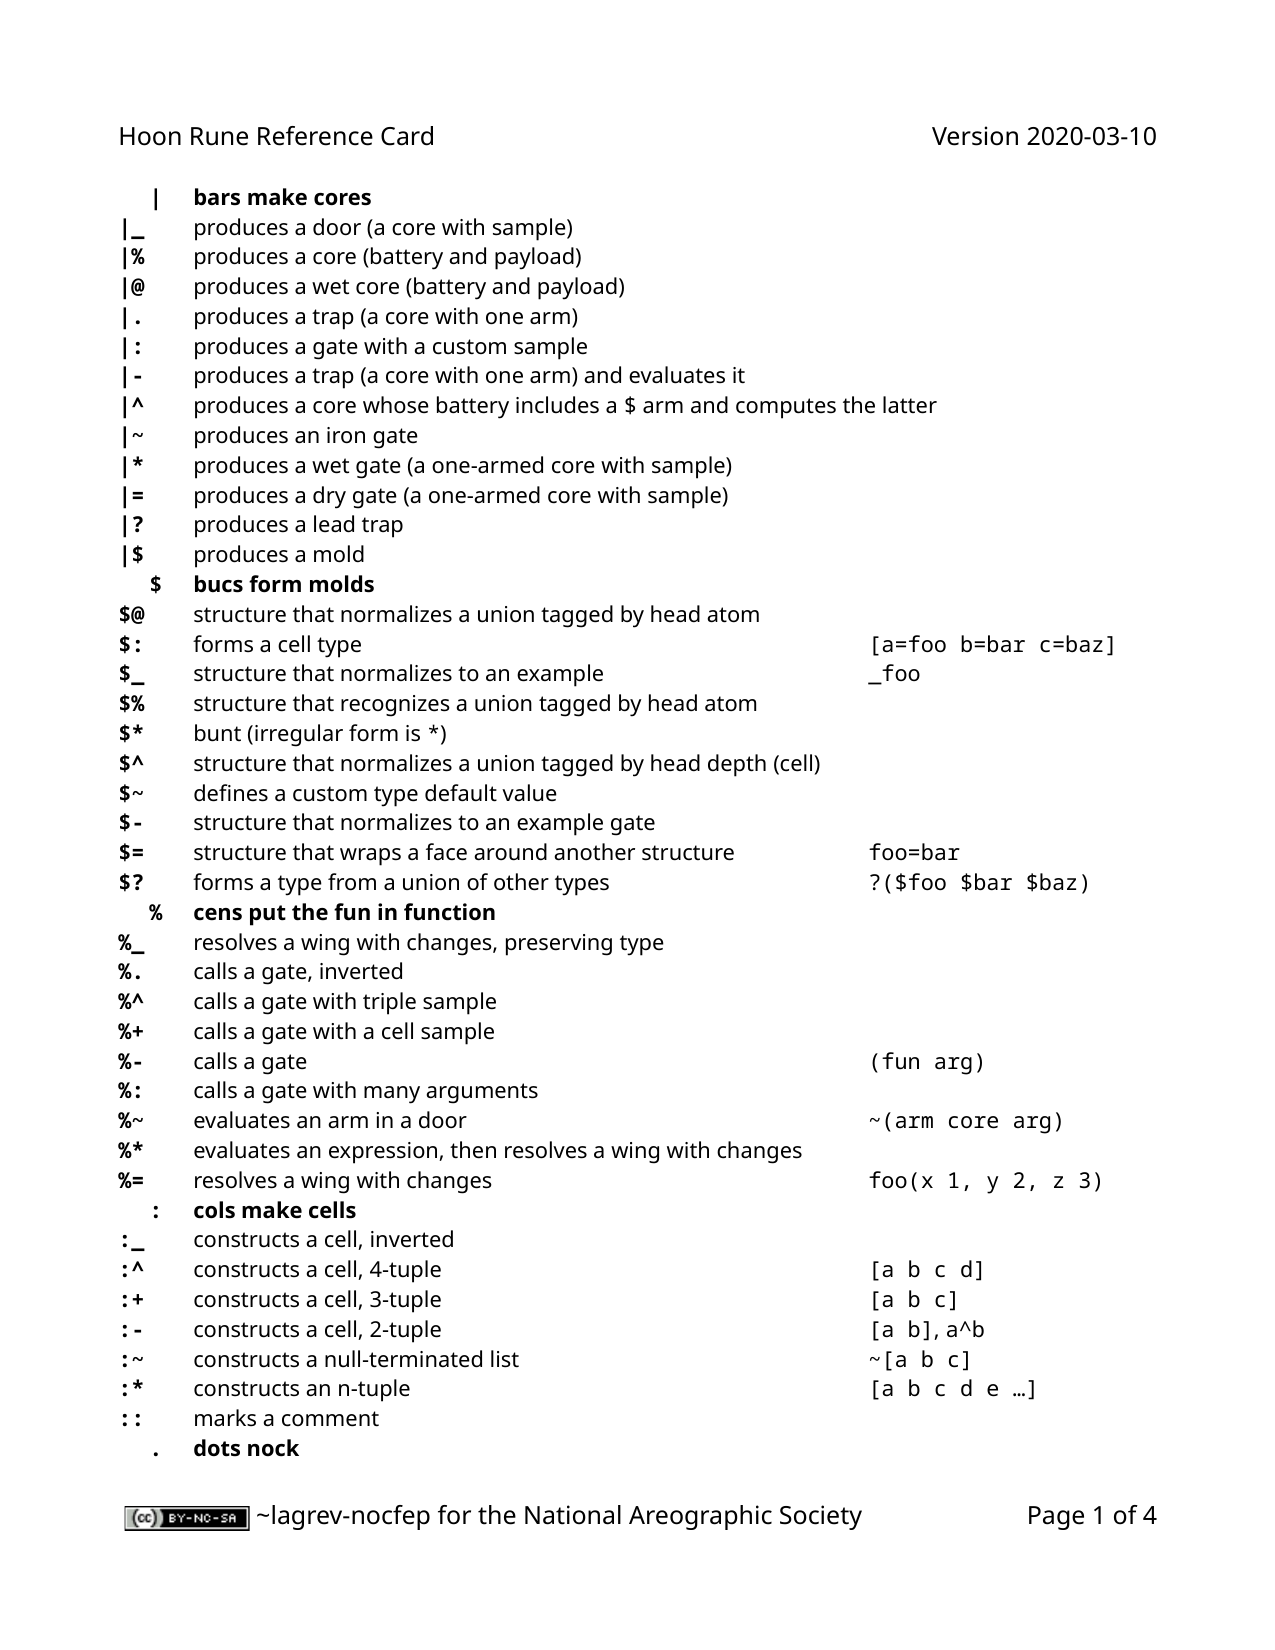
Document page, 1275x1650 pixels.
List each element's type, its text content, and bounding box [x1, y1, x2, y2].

table_cell bunt (irregular form is *) [193, 718, 1157, 748]
table_cell |* [118, 450, 193, 479]
table_cell $^ [118, 748, 193, 777]
table_cell [a b c d] [868, 1254, 1157, 1284]
table_cell produces a door (a core with sample) [193, 211, 1157, 241]
table_cell $: [118, 629, 193, 658]
table_cell |- [118, 360, 193, 390]
table_cell $* [118, 718, 193, 748]
table_cell |~ [118, 420, 193, 450]
table_cell [a b c] [868, 1284, 1157, 1314]
table_header | [118, 182, 193, 211]
table_cell :^ [118, 1254, 193, 1284]
table_cell calls a gate with triple sample [193, 986, 1157, 1016]
table_cell foo(x 1, y 2, z 3) [868, 1165, 1157, 1194]
table_cell |: [118, 331, 193, 360]
table_cell produces an iron gate [193, 420, 1157, 450]
picture [124, 1506, 250, 1531]
table_cell forms a cell type [193, 629, 868, 658]
table_cell evaluates an expression, then resolves a wing with changes [193, 1135, 1157, 1165]
table_cell %: [118, 1075, 193, 1105]
table_cell $@ [118, 599, 193, 628]
table_cell $? [118, 867, 193, 897]
table_cell structure that recognizes a union tagged by head atom [193, 688, 1157, 718]
table_cell calls a gate with a cell sample [193, 1016, 1157, 1046]
table_cell structure that normalizes to an example gate [193, 807, 1157, 837]
table_cell produces a lead trap [193, 509, 1157, 539]
table_cell bucs form molds [193, 569, 1157, 599]
table_cell produces a trap (a core with one arm) and evaluates it [193, 360, 1157, 390]
table_cell dots nock [193, 1433, 1157, 1463]
table_cell produces a trap (a core with one arm) [193, 301, 1157, 331]
table_cell resolves a wing with changes, preserving type [193, 926, 1157, 956]
table_cell produces a gate with a custom sample [193, 331, 1157, 360]
table_cell |? [118, 509, 193, 539]
table_cell calls a gate with many arguments [193, 1075, 1157, 1105]
table_cell defines a custom type default value [193, 778, 1157, 807]
table_cell forms a type from a union of other types [193, 867, 868, 897]
table_cell :~ [118, 1344, 193, 1373]
table_cell evaluates an arm in a door [193, 1105, 868, 1135]
table_cell [a b], a^b [868, 1314, 1157, 1343]
table_cell structure that normalizes a union tagged by head atom [193, 599, 1157, 628]
table_cell constructs a null-terminated list [193, 1344, 868, 1373]
table_cell constructs a cell, 2-tuple [193, 1314, 868, 1343]
table_cell |$ [118, 539, 193, 569]
table_cell %+ [118, 1016, 193, 1046]
table_cell structure that normalizes to an example [193, 658, 868, 688]
table_cell %_ [118, 926, 193, 956]
table_header bars make cores [193, 182, 1157, 211]
table_cell structure that normalizes a union tagged by head depth (cell) [193, 748, 1157, 777]
table_cell _foo [868, 658, 1157, 688]
table_cell |% [118, 241, 193, 271]
table_cell %. [118, 956, 193, 986]
table_cell cens put the fun in function [193, 897, 1157, 926]
table_cell marks a comment [193, 1403, 1157, 1433]
table_cell $~ [118, 778, 193, 807]
table_cell |_ [118, 211, 193, 241]
table_cell . [118, 1433, 193, 1463]
table_cell produces a core whose battery includes a $ arm and computes the latter [193, 390, 1157, 420]
table_cell constructs an n-tuple [193, 1373, 868, 1403]
table_cell calls a gate [193, 1046, 868, 1075]
table_cell $_ [118, 658, 193, 688]
table_cell [a b c d e …] [868, 1373, 1157, 1403]
table_cell ~(arm core arg) [868, 1105, 1157, 1135]
table_cell |^ [118, 390, 193, 420]
table_cell produces a core (battery and payload) [193, 241, 1157, 271]
table_cell :- [118, 1314, 193, 1343]
table_cell |@ [118, 271, 193, 301]
table_cell :+ [118, 1284, 193, 1314]
table_cell constructs a cell, inverted [193, 1224, 1157, 1254]
table_cell :_ [118, 1224, 193, 1254]
table_cell % [118, 897, 193, 926]
table_cell %* [118, 1135, 193, 1165]
table_cell :: [118, 1403, 193, 1433]
table_cell : [118, 1195, 193, 1224]
table_cell $% [118, 688, 193, 718]
table_cell %^ [118, 986, 193, 1016]
table_cell [a=foo b=bar c=baz] [868, 629, 1157, 658]
table_cell resolves a wing with changes [193, 1165, 868, 1194]
table_cell (fun arg) [868, 1046, 1157, 1075]
table_cell calls a gate, inverted [193, 956, 1157, 986]
table_cell structure that wraps a face around another structure [193, 837, 868, 867]
table_cell $ [118, 569, 193, 599]
table_cell cols make cells [193, 1195, 1157, 1224]
table_cell :* [118, 1373, 193, 1403]
table_cell constructs a cell, 4-tuple [193, 1254, 868, 1284]
table_cell $- [118, 807, 193, 837]
table_cell %~ [118, 1105, 193, 1135]
table_cell $= [118, 837, 193, 867]
table_cell %- [118, 1046, 193, 1075]
table_cell ~[a b c] [868, 1344, 1157, 1373]
table_cell produces a wet gate (a one-armed core with sample) [193, 450, 1157, 479]
table_cell foo=bar [868, 837, 1157, 867]
table_cell constructs a cell, 3-tuple [193, 1284, 868, 1314]
table_cell %= [118, 1165, 193, 1194]
table_cell produces a mold [193, 539, 1157, 569]
table_cell |= [118, 480, 193, 509]
table_cell |. [118, 301, 193, 331]
table_cell ?($foo $bar $baz) [868, 867, 1157, 897]
table_cell produces a dry gate (a one-armed core with sample) [193, 480, 1157, 509]
table_cell produces a wet core (battery and payload) [193, 271, 1157, 301]
